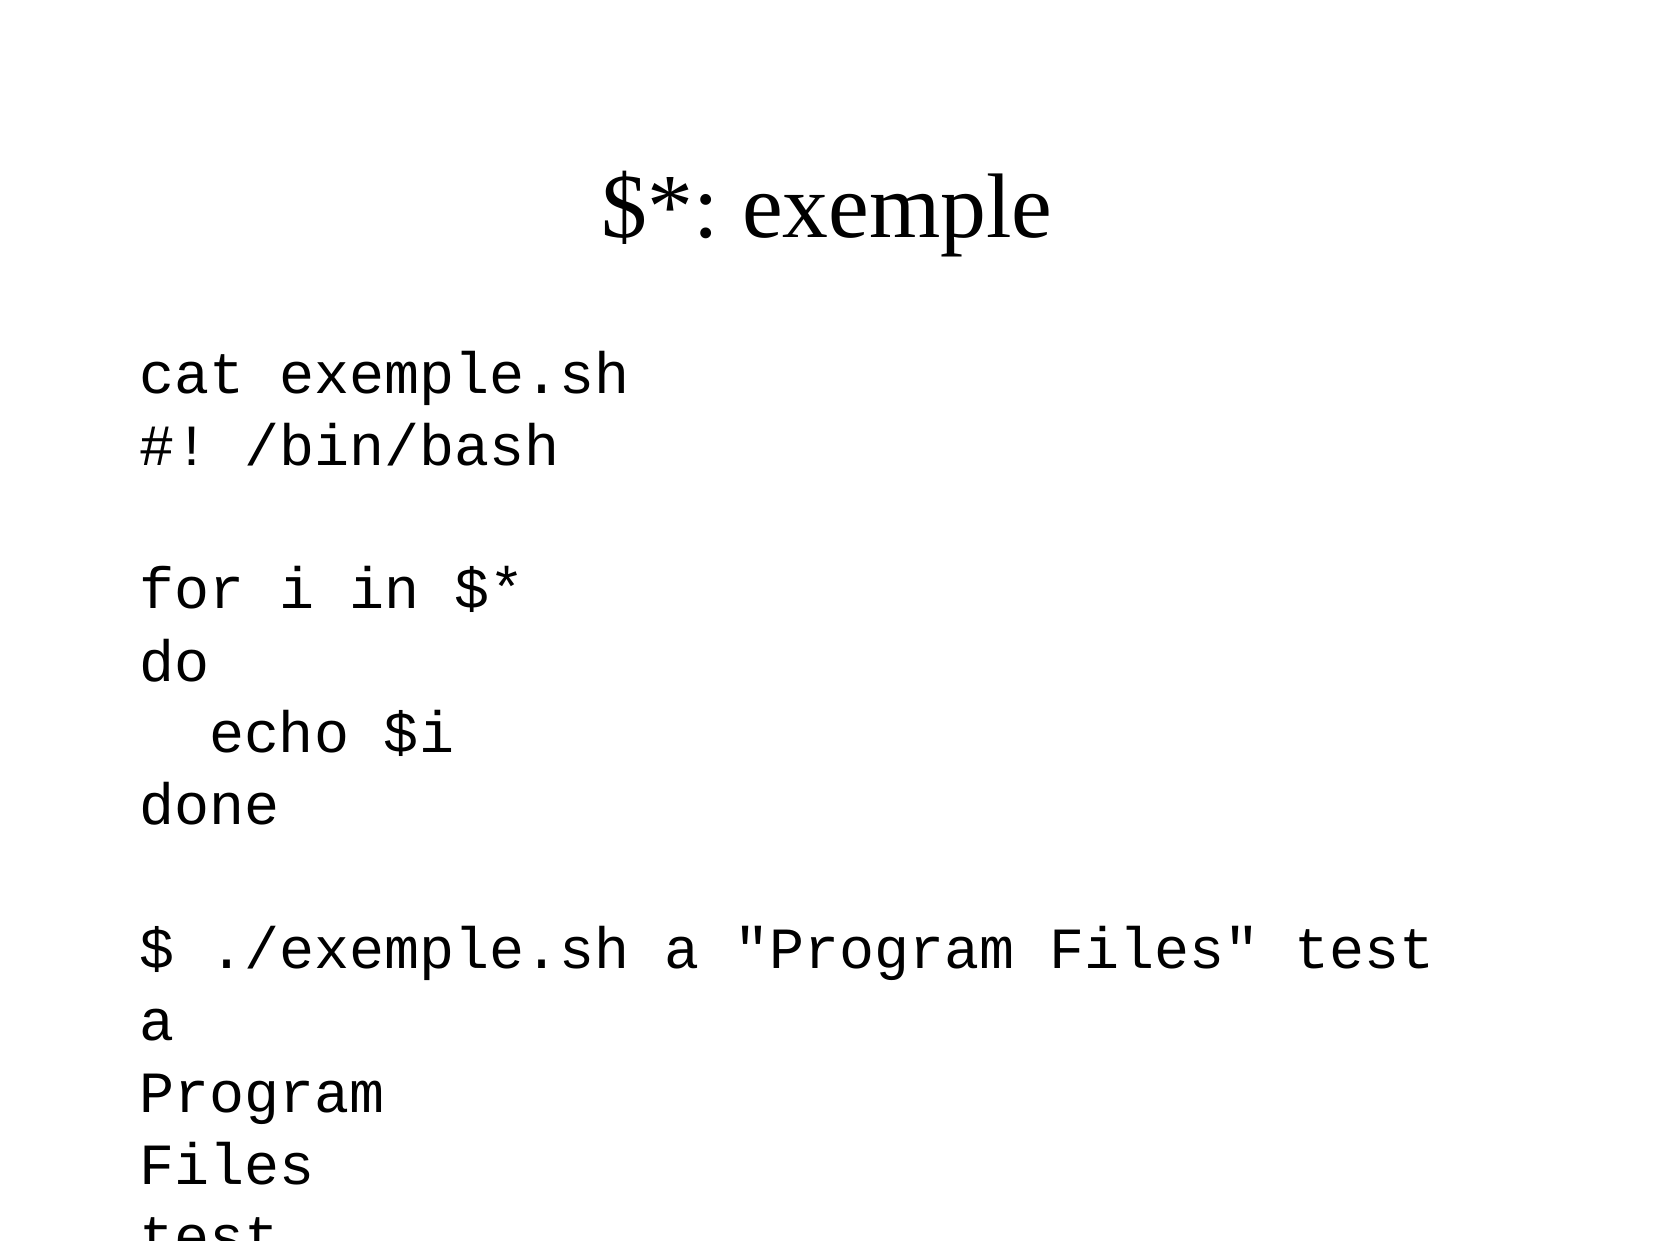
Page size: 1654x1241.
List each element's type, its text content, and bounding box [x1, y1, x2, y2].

list cat exemple.sh #! /bin/bash for i in $* do echo $i done $ ./exemple.sh a "Program Files" test a Program Files test [121, 344, 1534, 1241]
title $*: exemple [121, 102, 1534, 311]
